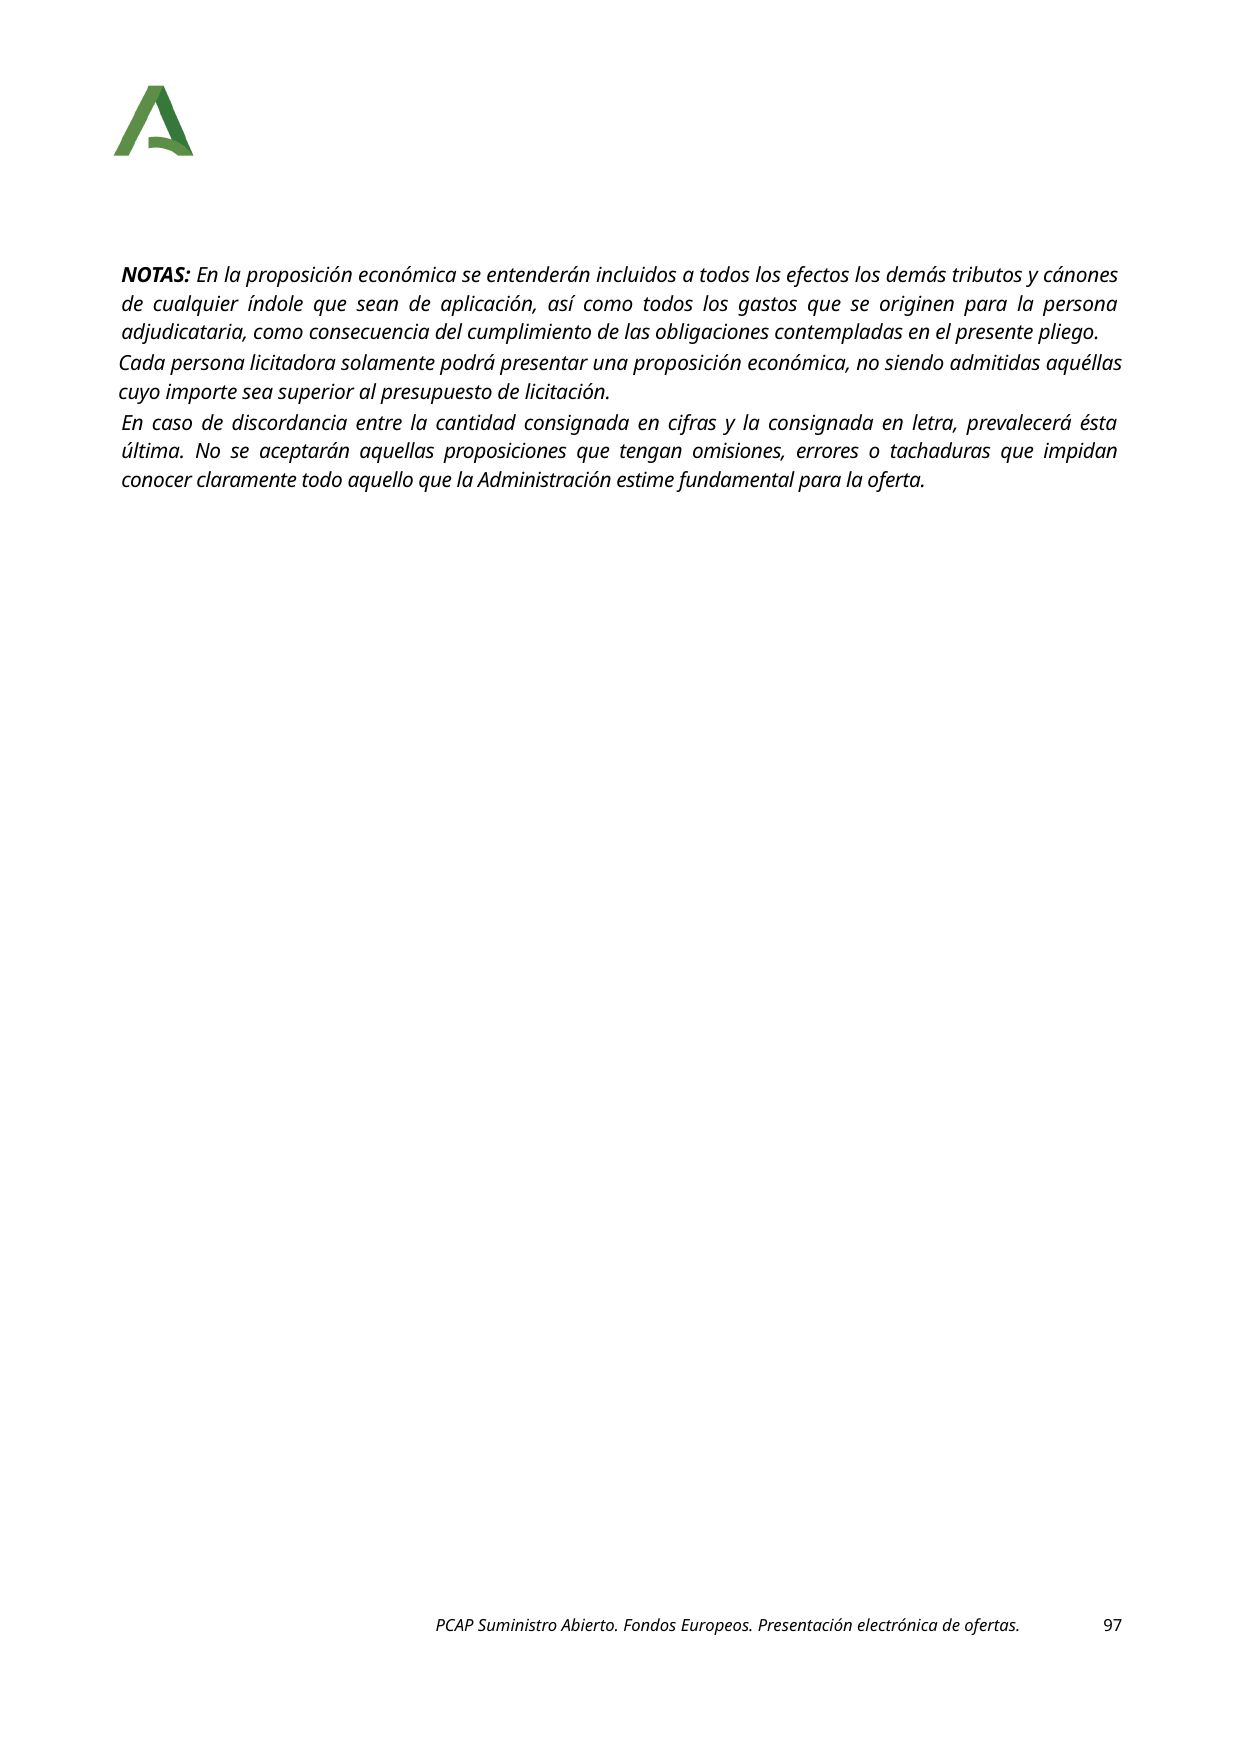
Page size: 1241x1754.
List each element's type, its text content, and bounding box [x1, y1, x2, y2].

text En caso de discordancia entre la cantidad consignada en cifras y la consignada en letra, prevalecerá ésta última. No se aceptarán aquellas proposiciones que tengan omisiones, errores o tachaduras que impidan conocer claramente todo aquello que la Administración estime fundamental para la oferta. [118, 405, 1122, 496]
picture [109, 81, 198, 160]
text NOTAS: En la proposición económica se entenderán incluidos a todos los efectos los demás tributos y cánones de cualquier índole que sean de aplicación, así como todos los gastos que se originen para la persona adjudicataria, como consecuencia del cumplimiento de las obligaciones contempladas en el presente pliego. [118, 257, 1122, 348]
text Cada persona licitadora solamente podrá presentar una proposición económica, no siendo admitidas aquéllas cuyo importe sea superior al presupuesto de licitación. [118, 348, 1122, 405]
